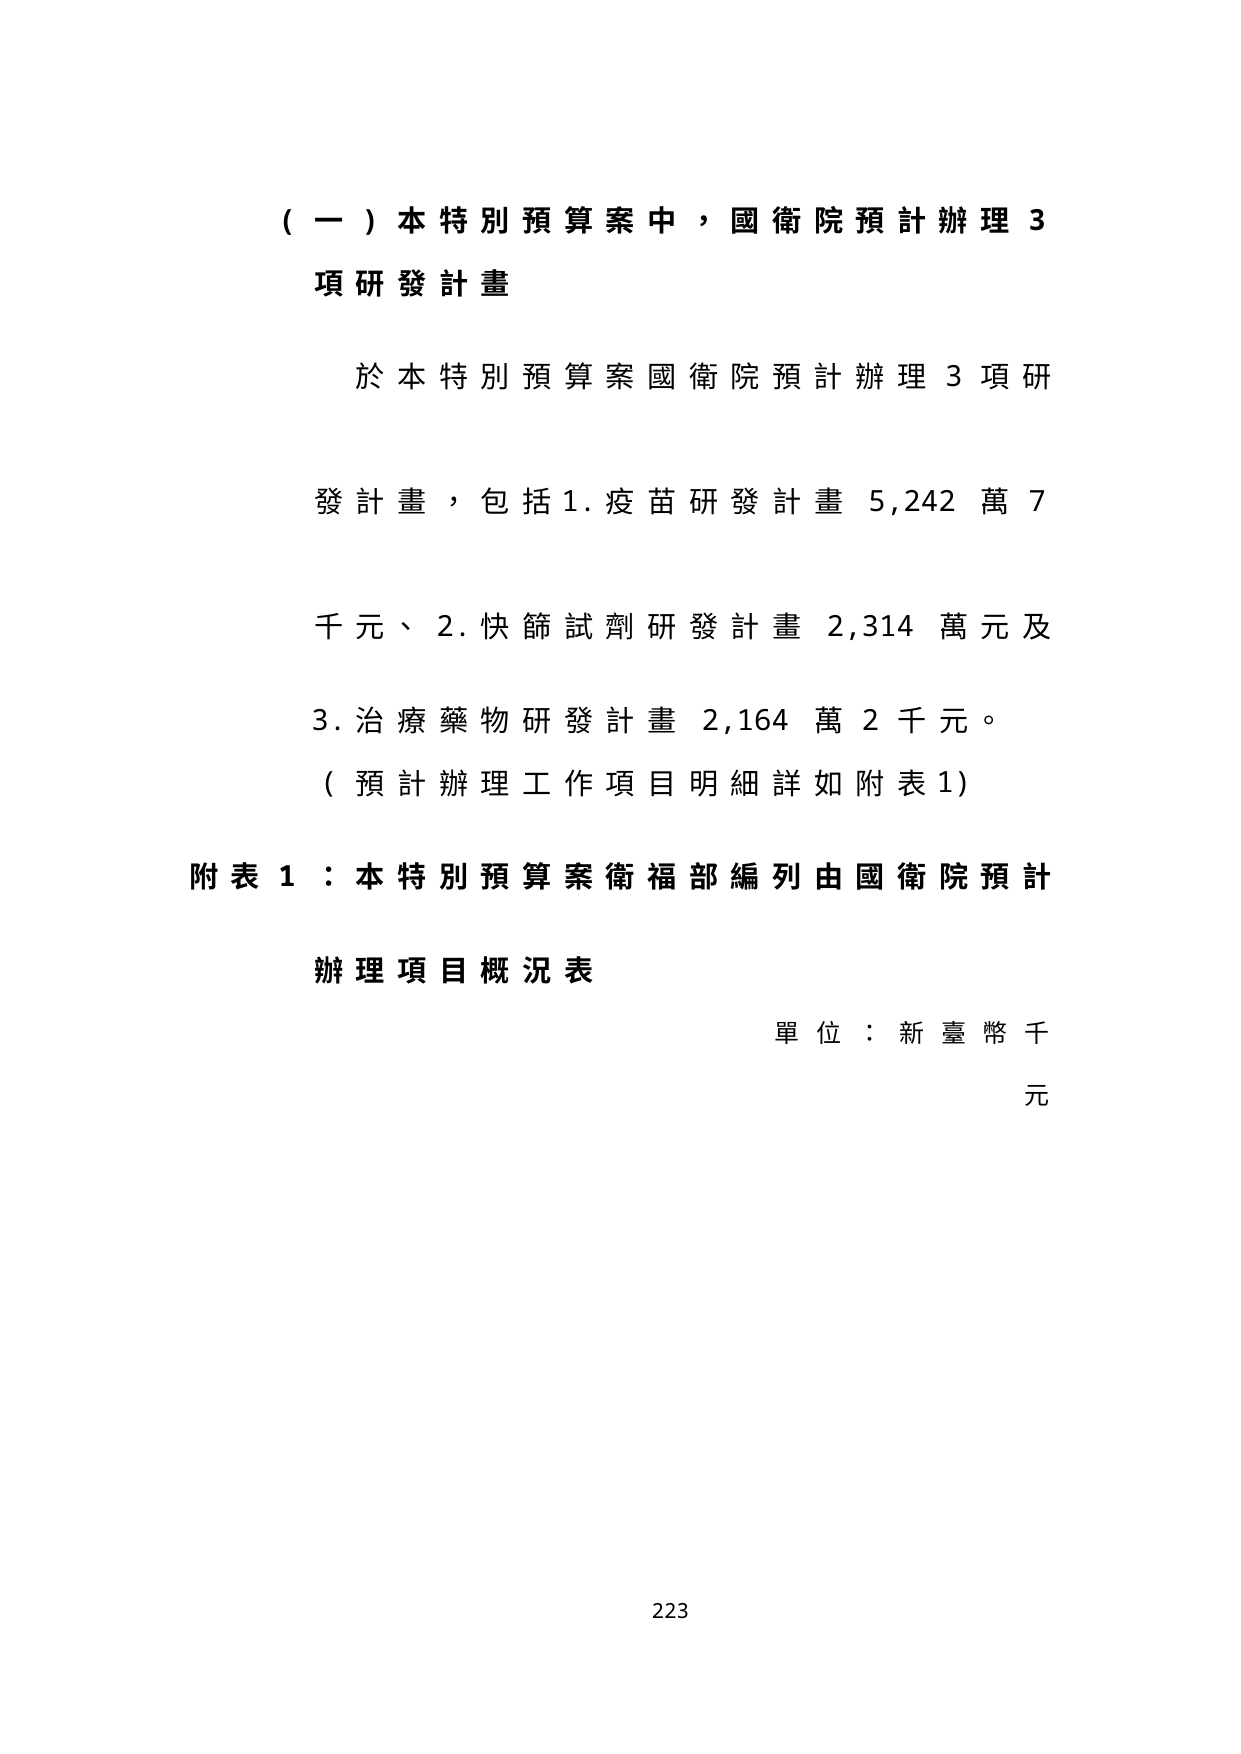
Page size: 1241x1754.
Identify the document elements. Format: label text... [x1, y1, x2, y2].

text 附表1：本特別預算案衛福部編列由國衛院預計辦理項目概況表 [183, 802, 1058, 990]
text 於本特別預算案國衛院預計辦理3項研發計畫，包括1.疫苗研發計畫5,242萬7千元、2.快篩試劑研發計畫2,314萬元及3.治療藥物研發計畫2,164萬2千元。(預計辦理工作項目明細詳如附表1) [271, 302, 1058, 802]
text (一)本特別預算案中，國衛院預計辦理3項研發計畫 [242, 177, 1058, 302]
text 單位：新臺幣千元 [183, 990, 1058, 1115]
